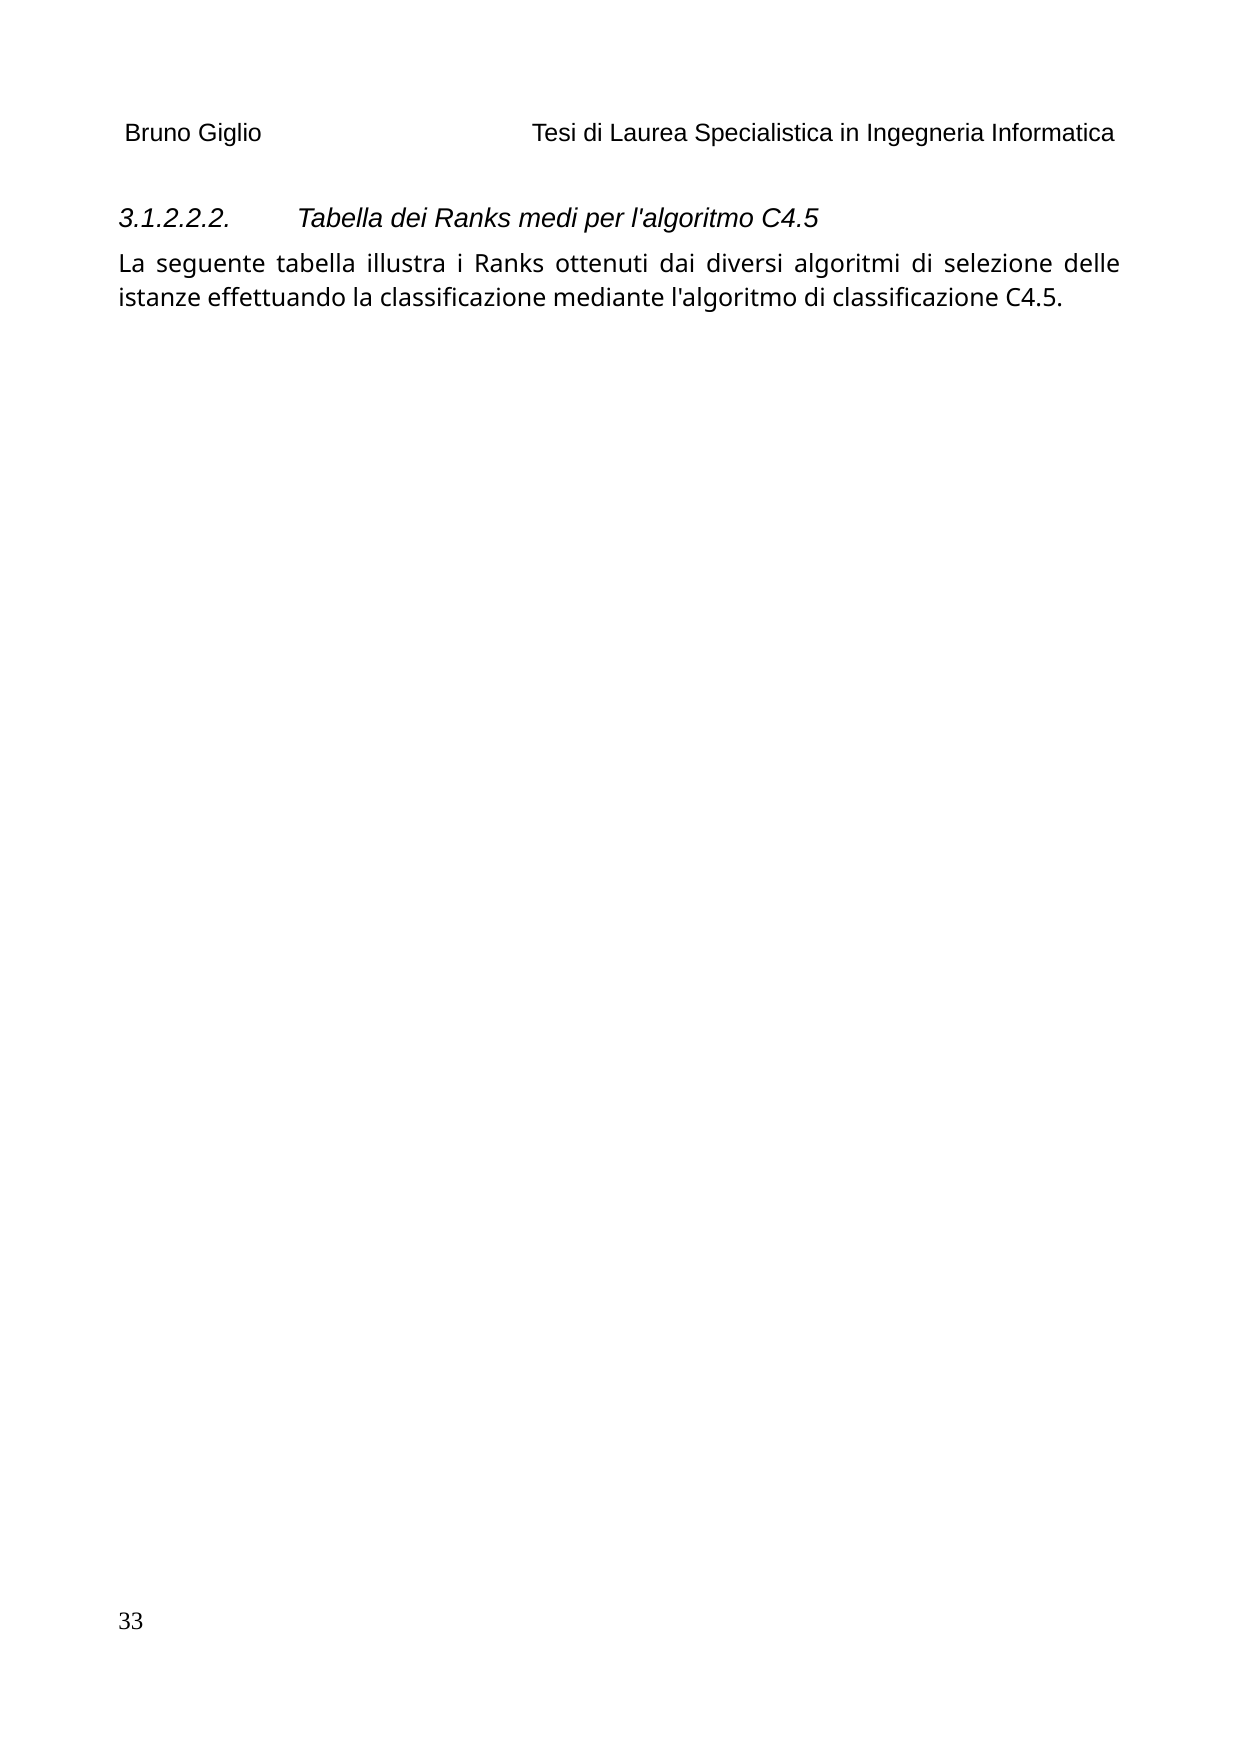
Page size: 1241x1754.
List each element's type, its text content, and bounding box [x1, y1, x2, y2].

subtitle Tabella dei Ranks medi per l'algoritmo C4.5 [118, 202, 1122, 233]
text La seguente tabella illustra i Ranks ottenuti dai diversi algoritmi di selezione delle istanze effettuando la classificazione mediante l'algoritmo di classificazione C4.5. [118, 246, 1122, 314]
